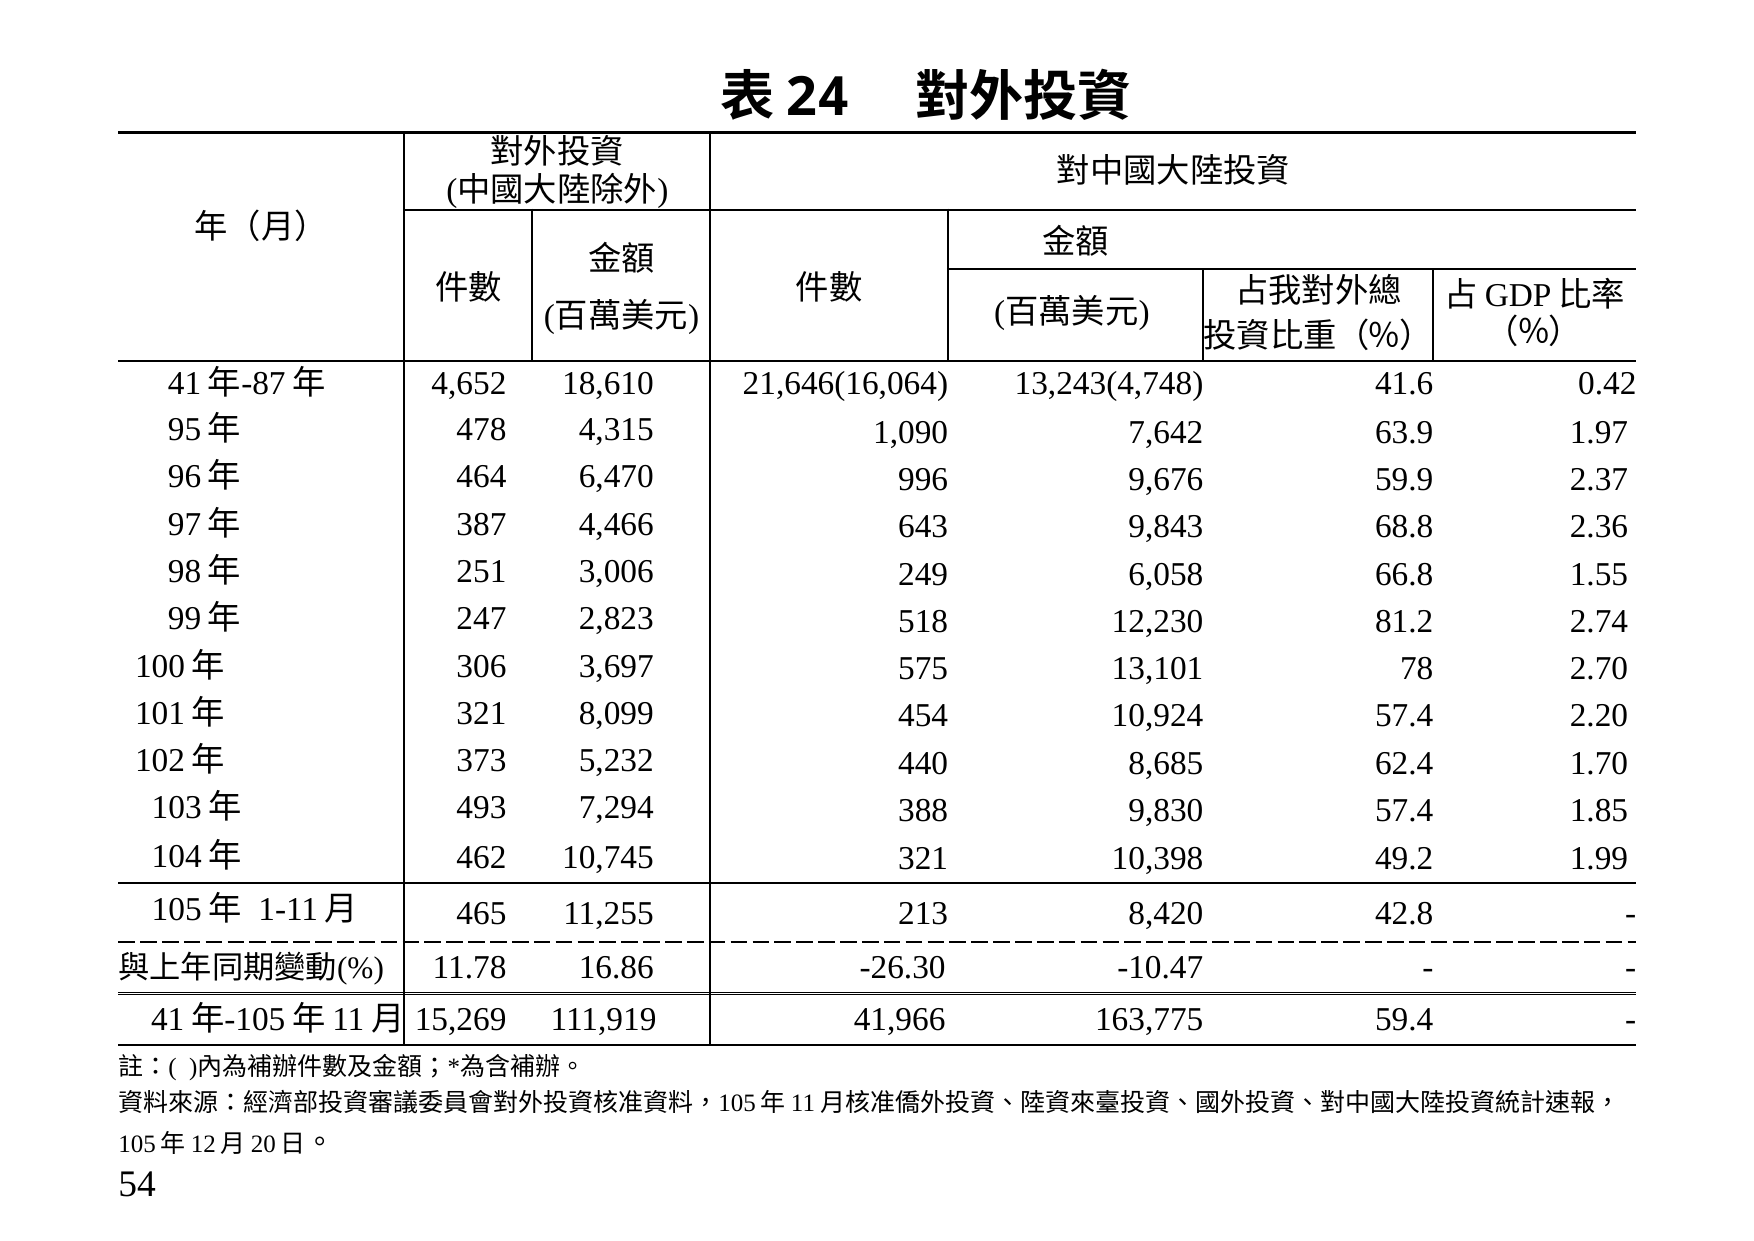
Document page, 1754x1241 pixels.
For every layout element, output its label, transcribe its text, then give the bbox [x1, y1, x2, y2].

table_cell 59.9 [1203, 455, 1433, 502]
table_cell 9,843 [948, 502, 1203, 549]
table_cell 10,398 [948, 833, 1203, 882]
table_cell 62.4 [1203, 739, 1433, 786]
table_cell 493 [405, 786, 532, 833]
table_cell 41,966 [711, 995, 948, 1044]
table_cell 2.37 [1433, 455, 1636, 502]
table_cell 1.97 [1433, 408, 1636, 455]
table_cell 42.8 [1203, 884, 1433, 941]
table_cell 387 [405, 502, 532, 549]
table_cell 81.2 [1203, 597, 1433, 644]
table_cell 4,315 [532, 408, 709, 455]
table_cell 8,685 [948, 739, 1203, 786]
table_cell (百萬美元) [949, 270, 1202, 360]
table_cell 8,420 [948, 884, 1203, 941]
table_cell 321 [711, 833, 948, 882]
table_cell [1203, 211, 1433, 268]
table_cell 102年 [118, 739, 403, 786]
table_cell 10,745 [532, 833, 709, 882]
table_cell 13,243(4,748) [948, 362, 1203, 407]
table_header 對中國大陸投資 [711, 134, 1636, 208]
table_header 對外投資 (中國大陸除外) [405, 134, 709, 208]
table_cell 2.36 [1433, 502, 1636, 549]
table_cell 104年 [118, 833, 403, 882]
text 資料來源：經濟部投資審議委員會對外投資核准資料，105年11月核准僑外投資、陸資來臺投資、國外投資、對中國大陸投資統計速報，105年12月20日。 [118, 1082, 1636, 1161]
table_cell 251 [405, 549, 532, 597]
table_cell 2.70 [1433, 644, 1636, 691]
table_cell - [1433, 995, 1636, 1044]
table_cell 5,232 [532, 739, 709, 786]
table_cell 4,652 [405, 362, 532, 407]
table_cell 12,230 [948, 597, 1203, 644]
table_cell 97年 [118, 502, 403, 549]
table_cell 213 [711, 884, 948, 941]
table_cell 3,006 [532, 549, 709, 597]
table_cell 63.9 [1203, 408, 1433, 455]
table_cell 643 [711, 502, 948, 549]
table_cell 440 [711, 739, 948, 786]
table_cell 件數 [405, 211, 531, 360]
table_cell 59.4 [1203, 995, 1433, 1044]
table_cell 占我對外總 投資比重（％） [1204, 270, 1432, 360]
table_cell 10,924 [948, 691, 1203, 738]
table_cell 321 [405, 691, 532, 738]
table_cell 98年 [118, 549, 403, 597]
table_cell [1433, 211, 1636, 268]
table_cell 11.78 [405, 941, 532, 992]
table_cell 99年 [118, 597, 403, 644]
table_cell 454 [711, 691, 948, 738]
table_cell 247 [405, 597, 532, 644]
table_cell 件數 [711, 211, 947, 360]
table_cell -10.47 [948, 941, 1203, 992]
table_cell - [1433, 884, 1636, 941]
table_cell 3,697 [532, 644, 709, 691]
table_cell 96年 [118, 455, 403, 502]
table_cell 996 [711, 455, 948, 502]
table_cell 金額 (百萬美元) [533, 211, 709, 360]
table_cell 41年-105年11月 [118, 995, 403, 1044]
table_cell 103年 [118, 786, 403, 833]
table_cell 462 [405, 833, 532, 882]
table_cell 49.2 [1203, 833, 1433, 882]
table_cell 6,470 [532, 455, 709, 502]
table_cell 與上年同期變動(%) [118, 941, 403, 992]
table_cell 1.55 [1433, 549, 1636, 597]
table_cell 8,099 [532, 691, 709, 738]
table_cell 16.86 [532, 941, 709, 992]
table_cell 465 [405, 884, 532, 941]
table_cell 7,642 [948, 408, 1203, 455]
table_cell - [1433, 941, 1636, 992]
table_cell 9,676 [948, 455, 1203, 502]
table_cell 57.4 [1203, 786, 1433, 833]
table_cell 金額 [949, 211, 1203, 268]
table_cell 1.99 [1433, 833, 1636, 882]
table_cell - [1203, 941, 1433, 992]
table_cell 41.6 [1203, 362, 1433, 407]
table_cell 111,919 [532, 995, 709, 1044]
table_cell 0.42 [1433, 362, 1636, 407]
table_cell 306 [405, 644, 532, 691]
table_cell 9,830 [948, 786, 1203, 833]
table_cell 1.85 [1433, 786, 1636, 833]
table_cell 6,058 [948, 549, 1203, 597]
table_cell 11,255 [532, 884, 709, 941]
table_cell 4,466 [532, 502, 709, 549]
table_cell 373 [405, 739, 532, 786]
table_cell 66.8 [1203, 549, 1433, 597]
text 註：( )內為補辦件數及金額；*為含補辦。 [118, 1046, 1636, 1082]
table_cell 15,269 [405, 995, 532, 1044]
table_cell 68.8 [1203, 502, 1433, 549]
table_cell 478 [405, 408, 532, 455]
subtitle 表24 對外投資 [118, 53, 1636, 131]
table_cell 101年 [118, 691, 403, 738]
table_cell 7,294 [532, 786, 709, 833]
table_cell 18,610 [532, 362, 709, 407]
table_cell 95年 [118, 408, 403, 455]
table_header 年（月） [118, 134, 403, 360]
table_cell 占GDP比率 （％） [1434, 270, 1636, 360]
table_cell 249 [711, 549, 948, 597]
table_cell 1.70 [1433, 739, 1636, 786]
table_cell 21,646(16,064) [711, 362, 948, 407]
table_cell 78 [1203, 644, 1433, 691]
table_cell -26.30 [711, 941, 948, 992]
table_cell 163,775 [948, 995, 1203, 1044]
table_cell 388 [711, 786, 948, 833]
table_cell 2.74 [1433, 597, 1636, 644]
table_cell 464 [405, 455, 532, 502]
table_cell 2.20 [1433, 691, 1636, 738]
table_cell 2,823 [532, 597, 709, 644]
table_cell 575 [711, 644, 948, 691]
table_cell 1,090 [711, 408, 948, 455]
table_cell 518 [711, 597, 948, 644]
table_cell 57.4 [1203, 691, 1433, 738]
table_cell 105年 1-11月 [118, 884, 403, 941]
table_cell 13,101 [948, 644, 1203, 691]
table_cell 100年 [118, 644, 403, 691]
table_cell 41年-87年 [118, 362, 403, 407]
